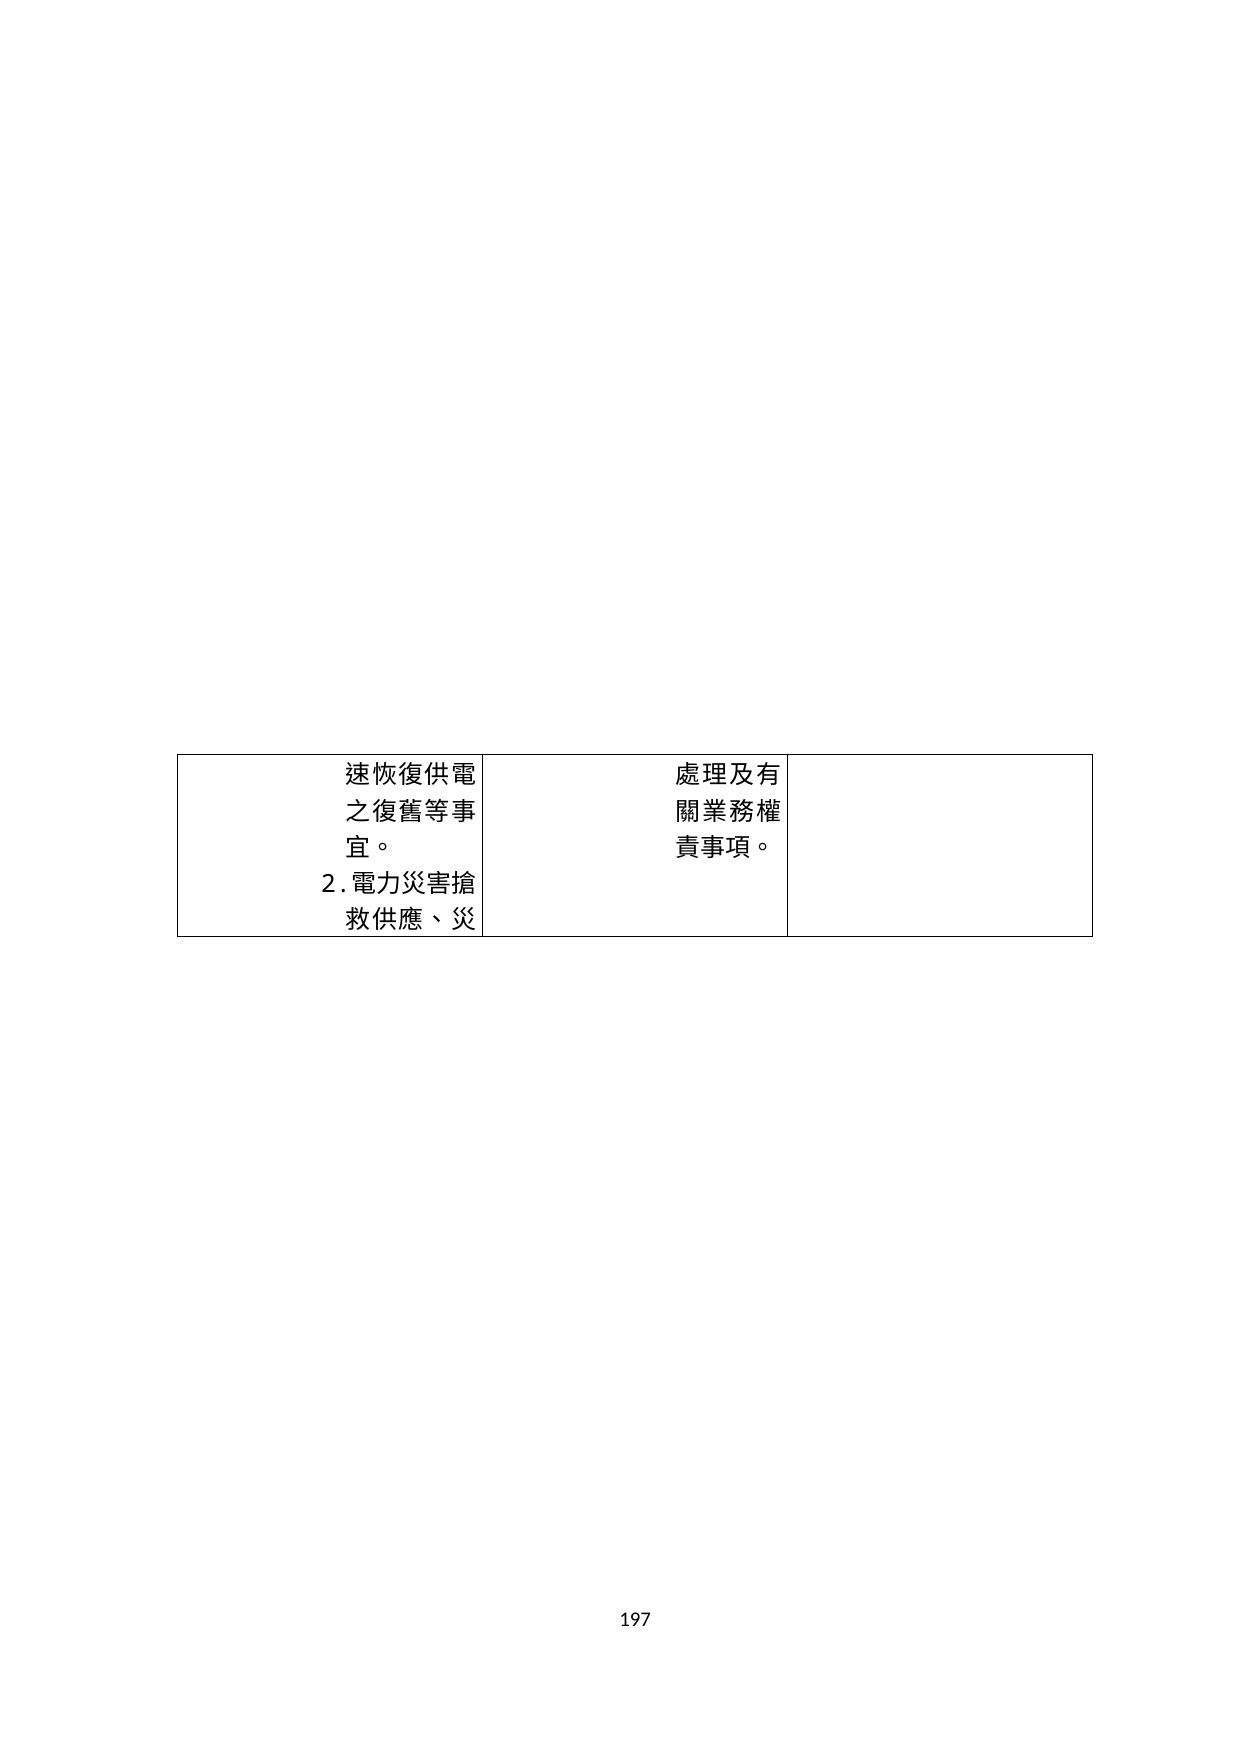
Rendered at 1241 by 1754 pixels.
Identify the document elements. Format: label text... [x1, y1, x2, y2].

table_cell 速恢復供電之復舊等事宜。 2.電力災害搶救供應、災 [178, 755, 482, 936]
table_cell [788, 755, 1092, 936]
table_cell 處理及有關業務權責事項。 [483, 755, 787, 936]
